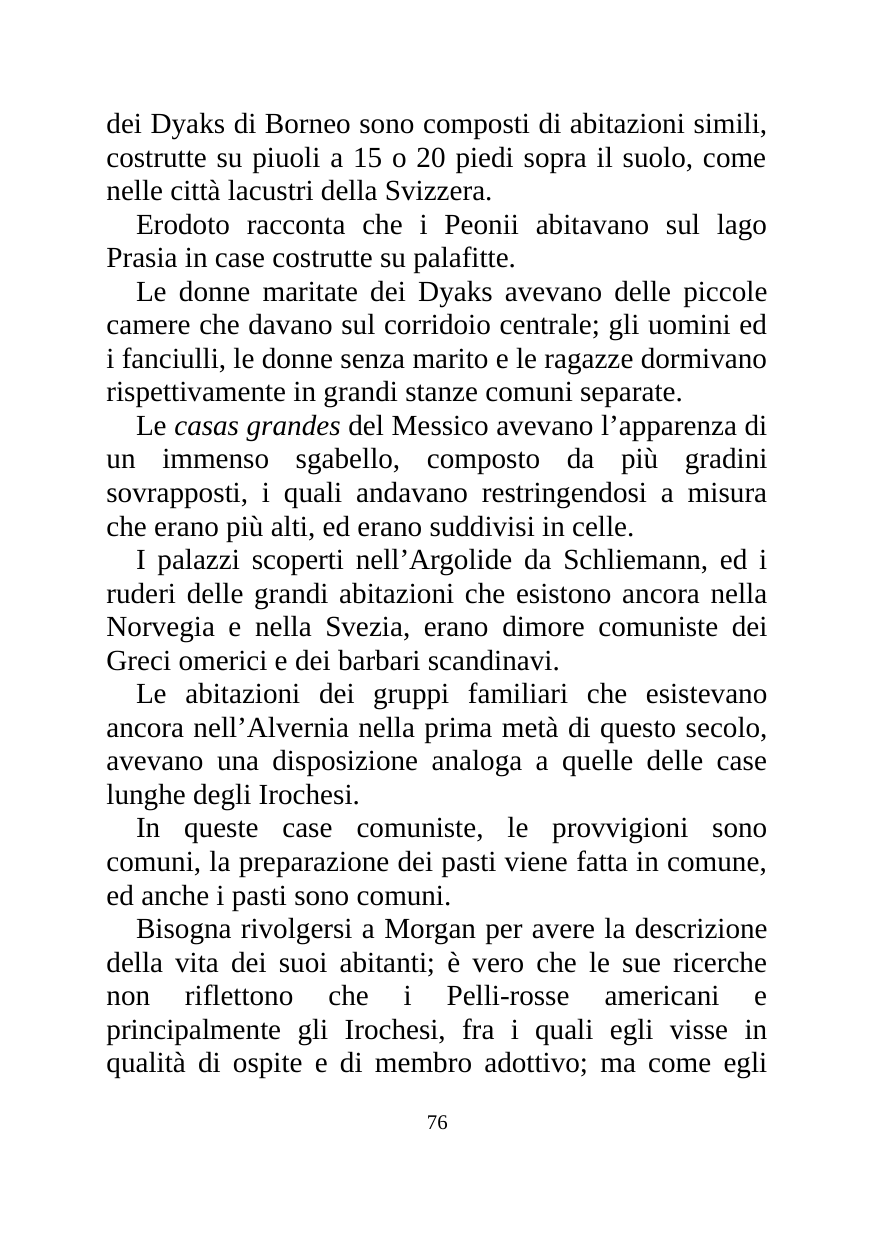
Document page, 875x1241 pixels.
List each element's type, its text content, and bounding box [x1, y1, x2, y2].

text Εrodoto racconta che i Peonii abitavano sul lago Prasia in case costrutte su palafitte. [106, 207, 768, 274]
text In queste case comuniste, le provvigioni sono comuni, la preparazione dei pasti viene fatta in comune, ed anche i pasti sono comuni. [106, 811, 768, 911]
text Le donne maritate dei Dyaks avevano delle piccole camere che davano sul corridoio centrale; gli uomini ed i fanciulli, le donne senza marito e le ragazze dormivano rispettivamente in grandi stanze comuni separate. [106, 274, 768, 408]
text Le abitazioni dei gruppi familiari che esistevano ancora nell’Alvernia nella prima metà di questo secolo, avevano una disposizione analoga a quelle delle case lunghe degli Irochesi. [106, 676, 768, 811]
text Le casas grandes del Messico avevano l’apparenza di un immenso sgabello, composto da più gradini sovrapposti, i quali andavano restringendosi a misura che erano più alti, ed erano suddivisi in celle. [106, 408, 768, 542]
text I palazzi scoperti nell’Argolide da Schliemann, ed i ruderi delle grandi abitazioni che esistono ancora nella Norvegia e nella Svezia, erano dimore comuniste dei Greci omerici e dei barbari scandinavi. [106, 542, 768, 676]
text Bisogna rivolgersi a Morgan per avere la descrizione della vita dei suoi abitanti; è vero che le sue ricerche non riflettono che i Pelli-rosse americani e principalmente gli Irochesi, fra i quali egli visse in qualità di ospite e di membro adottivo; ma come egli [106, 911, 768, 1079]
text dei Dyaks di Borneo sono composti di abitazioni simili, costrutte su piuoli a 15 o 20 piedi sopra il suolo, come nelle città lacustri della Svizzera. [106, 106, 768, 207]
